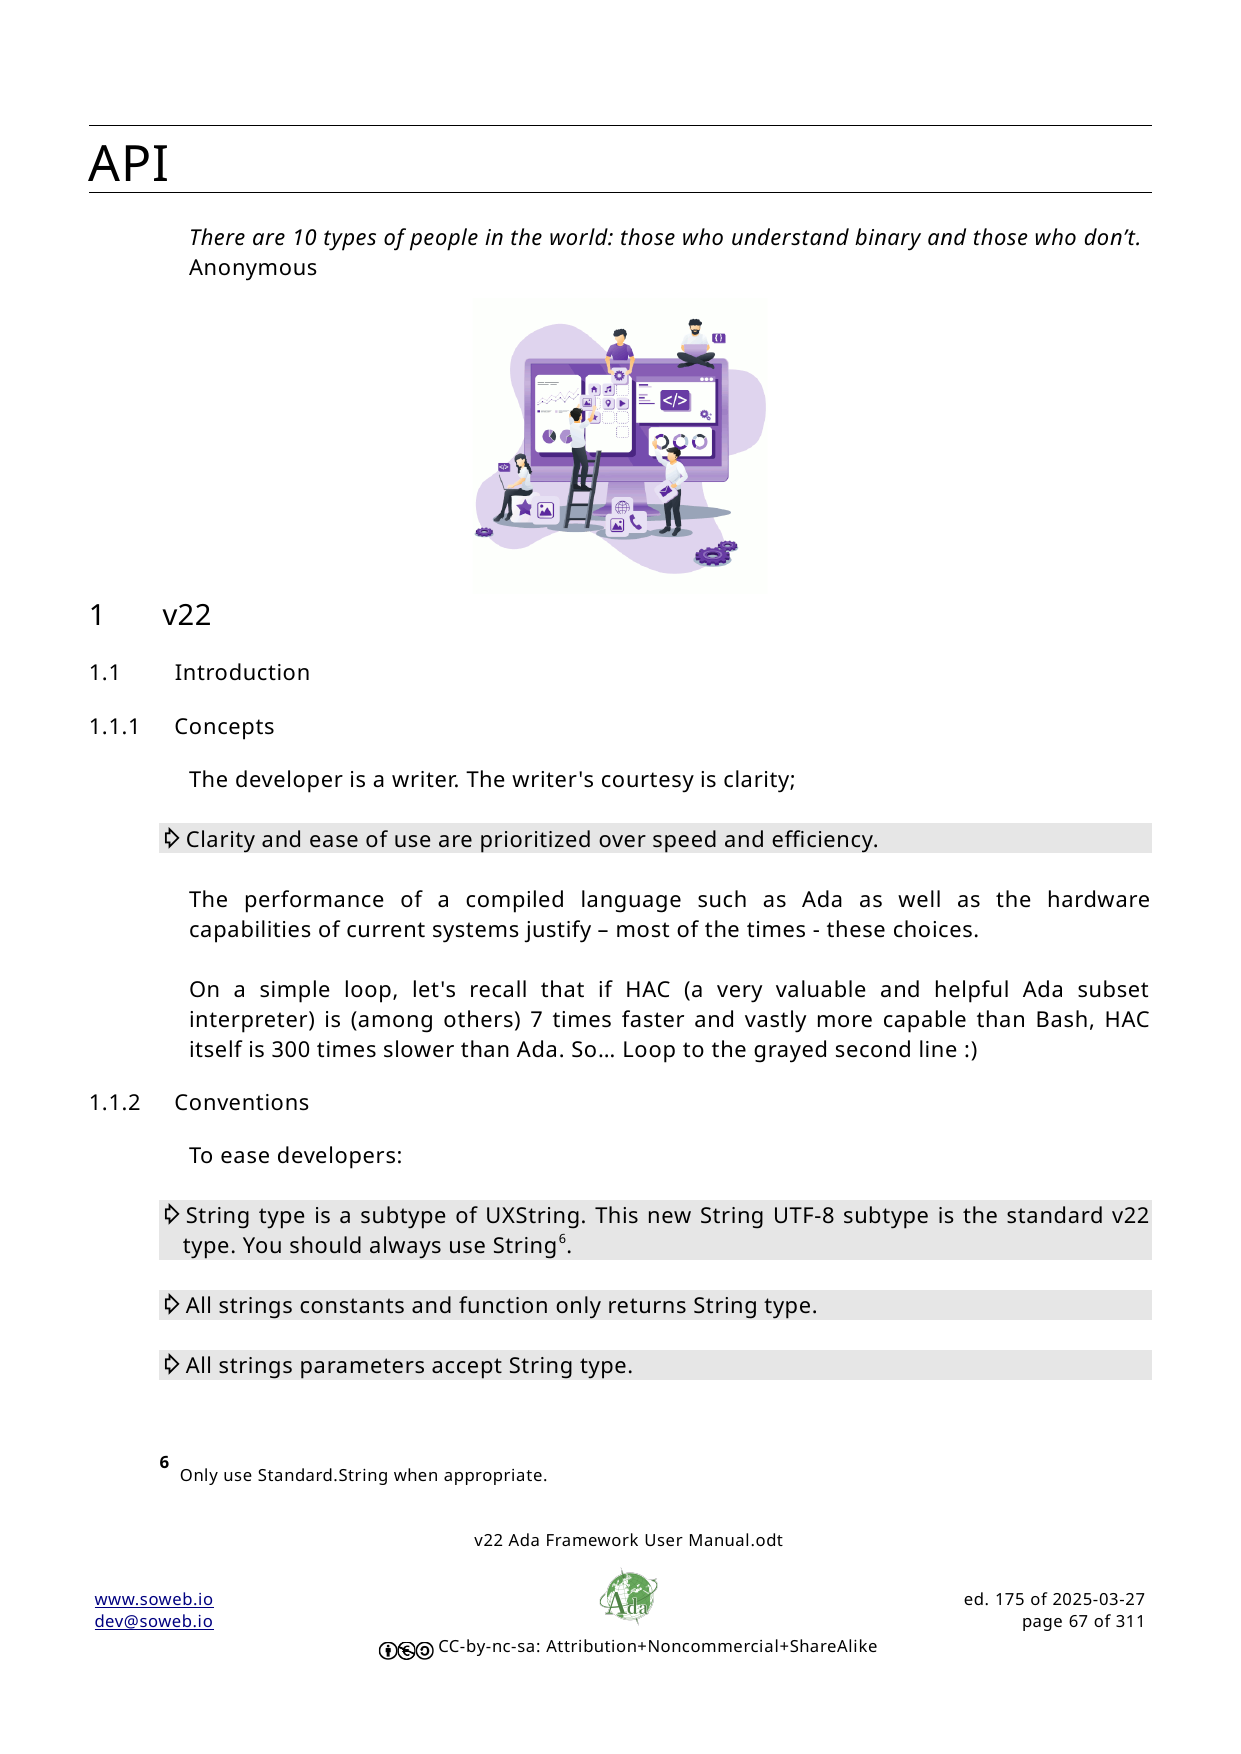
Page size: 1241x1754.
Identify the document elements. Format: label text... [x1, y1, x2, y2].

list Only use Standard.String when appropriate. [159, 1451, 1152, 1490]
subtitle API [88, 126, 1152, 192]
picture [378, 1642, 434, 1660]
text The performance of a compiled language such as Ada as well as the hardware capabilities of current systems justify – most of the times - these choices. [189, 883, 1152, 943]
text On a simple loop, let's recall that if HAC (a very valuable and helpful Ada subset interpreter) is (among others) 7 times faster and vastly more capable than Bash, HAC itself is 300 times slower than Ada. So… Loop to the grayed second line :) [189, 973, 1152, 1063]
list All strings parameters accept String type. [159, 1350, 1152, 1380]
picture [472, 298, 768, 594]
subtitle v22 [88, 594, 1152, 633]
list All strings constants and function only returns String type. [159, 1290, 1152, 1320]
subtitle Conventions [88, 1087, 1152, 1128]
list String type is a subtype of UXString. This new String UTF-8 subtype is the standard v22 type. You should always use String. [159, 1200, 1152, 1260]
text There are 10 types of people in the world: those who understand binary and those who don’t. [189, 222, 1152, 252]
picture [599, 1567, 658, 1626]
text To ease developers: [189, 1140, 1152, 1170]
subtitle Introduction [88, 657, 1152, 687]
text Anonymous [189, 252, 1152, 282]
list Clarity and ease of use are prioritized over speed and efficiency. [159, 823, 1152, 853]
subtitle Concepts [88, 711, 1152, 752]
text The developer is a writer. The writer's courtesy is clarity; [189, 763, 1152, 793]
